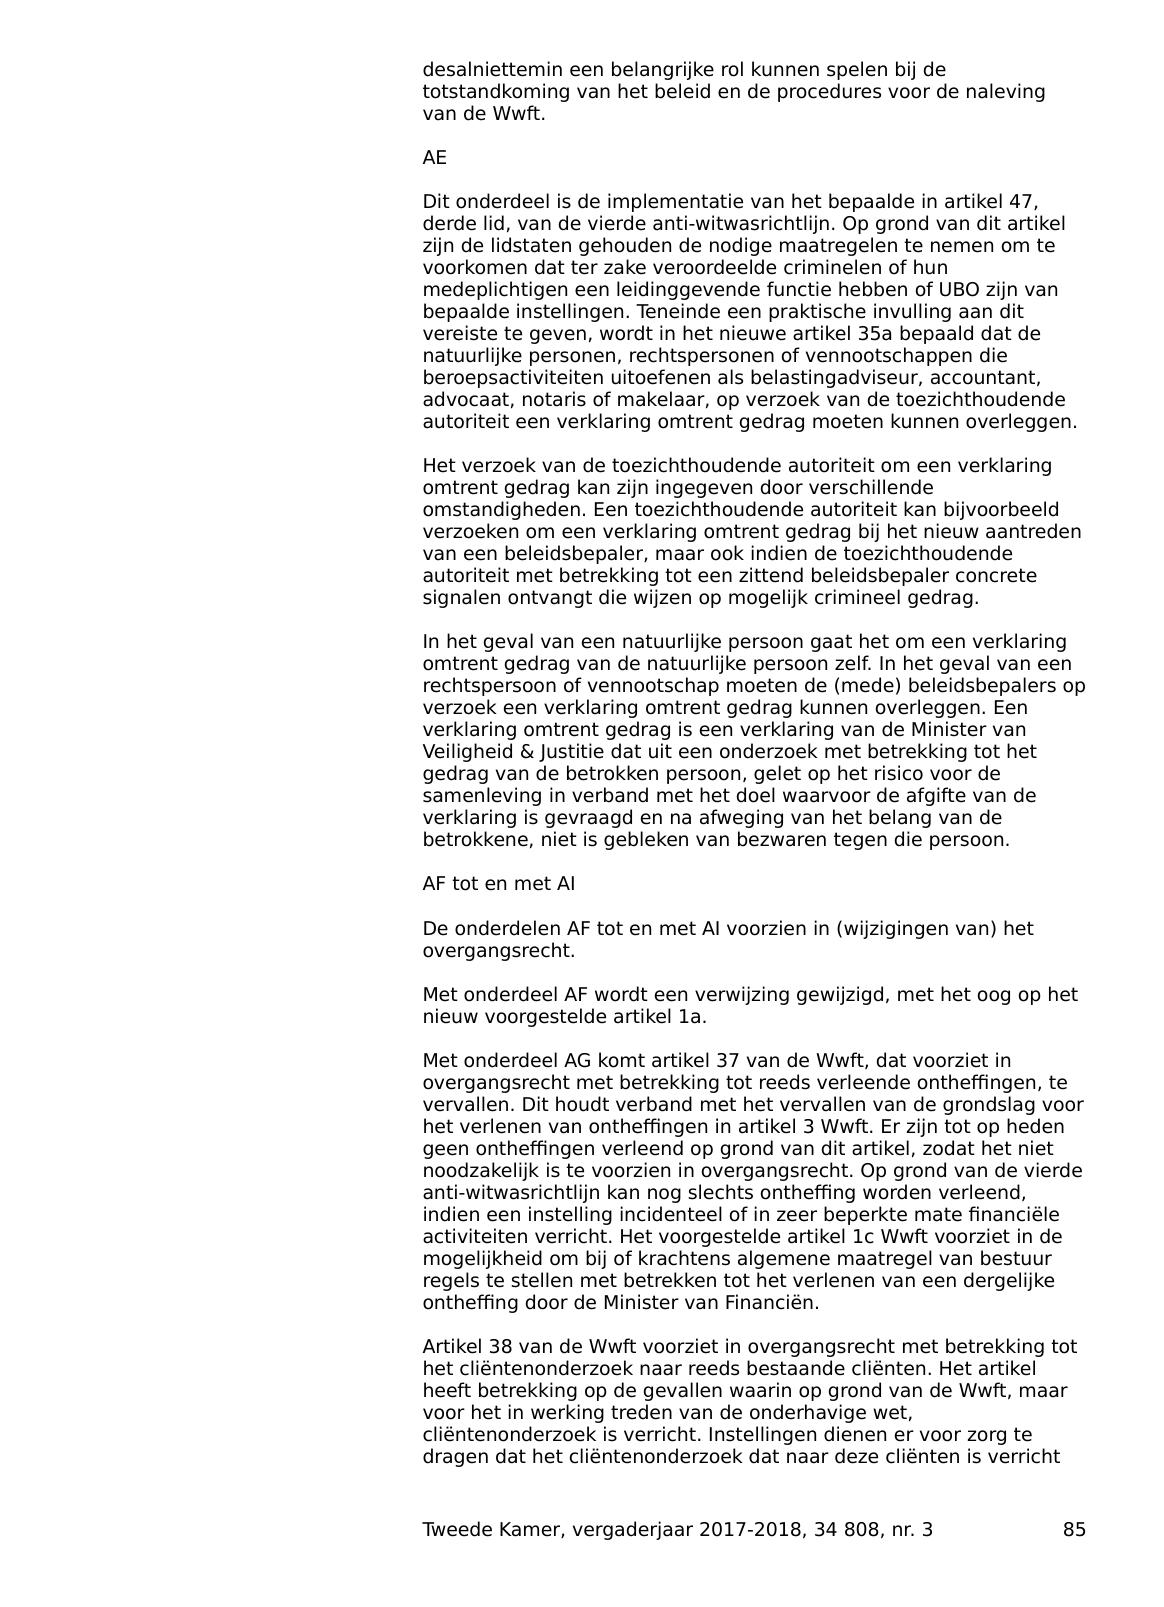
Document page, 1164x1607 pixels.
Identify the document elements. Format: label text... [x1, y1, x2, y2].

text desalniettemin een belangrijke rol kunnen spelen bij de totstandkoming van het beleid en de procedures voor de naleving van de Wwft. [422, 59, 1087, 125]
text Dit onderdeel is de implementatie van het bepaalde in artikel 47, derde lid, van de vierde anti-witwasrichtlijn. Op grond van dit artikel zijn de lidstaten gehouden de nodige maatregelen te nemen om te voorkomen dat ter zake veroordeelde criminelen of hun medeplichtigen een leidinggevende functie hebben of UBO zijn van bepaalde instellingen. Teneinde een praktische invulling aan dit vereiste te geven, wordt in het nieuwe artikel 35a bepaald dat de natuurlijke personen, rechtspersonen of vennootschappen die beroepsactiviteiten uitoefenen als belastingadviseur, accountant, advocaat, notaris of makelaar, op verzoek van de toezichthoudende autoriteit een verklaring omtrent gedrag moeten kunnen overleggen. [422, 191, 1087, 433]
text Het verzoek van de toezichthoudende autoriteit om een verklaring omtrent gedrag kan zijn ingegeven door verschillende omstandigheden. Een toezichthoudende autoriteit kan bijvoorbeeld verzoeken om een verklaring omtrent gedrag bij het nieuw aantreden van een beleidsbepaler, maar ook indien de toezichthoudende autoriteit met betrekking tot een zittend beleidsbepaler concrete signalen ontvangt die wijzen op mogelijk crimineel gedrag. [422, 455, 1087, 609]
text De onderdelen AF tot en met AI voorzien in (wijzigingen van) het overgangsrecht. [422, 917, 1087, 961]
text Artikel 38 van de Wwft voorziet in overgangsrecht met betrekking tot het cliëntenonderzoek naar reeds bestaande cliënten. Het artikel heeft betrekking op de gevallen waarin op grond van de Wwft, maar voor het in werking treden van de onderhavige wet, cliëntenonderzoek is verricht. Instellingen dienen er voor zorg te dragen dat het cliëntenonderzoek dat naar deze cliënten is verricht [422, 1336, 1087, 1468]
subtitle AF tot en met AI [422, 873, 1087, 895]
text Met onderdeel AF wordt een verwijzing gewijzigd, met het oog op het nieuw voorgestelde artikel 1a. [422, 984, 1087, 1028]
text Met onderdeel AG komt artikel 37 van de Wwft, dat voorziet in overgangsrecht met betrekking tot reeds verleende ontheffingen, te vervallen. Dit houdt verband met het vervallen van de grondslag voor het verlenen van ontheffingen in artikel 3 Wwft. Er zijn tot op heden geen ontheffingen verleend op grond van dit artikel, zodat het niet noodzakelijk is te voorzien in overgangsrecht. Op grond van de vierde anti-witwasrichtlijn kan nog slechts ontheffing worden verleend, indien een instelling incidenteel of in zeer beperkte mate financiële activiteiten verricht. Het voorgestelde artikel 1c Wwft voorziet in de mogelijkheid om bij of krachtens algemene maatregel van bestuur regels te stellen met betrekken tot het verlenen van een dergelijke ontheffing door de Minister van Financiën. [422, 1050, 1087, 1313]
subtitle AE [422, 147, 1087, 169]
text In het geval van een natuurlijke persoon gaat het om een verklaring omtrent gedrag van de natuurlijke persoon zelf. In het geval van een rechtspersoon of vennootschap moeten de (mede) beleidsbepalers op verzoek een verklaring omtrent gedrag kunnen overleggen. Een verklaring omtrent gedrag is een verklaring van de Minister van Veiligheid & Justitie dat uit een onderzoek met betrekking tot het gedrag van de betrokken persoon, gelet op het risico voor de samenleving in verband met het doel waarvoor de afgifte van de verklaring is gevraagd en na afweging van het belang van de betrokkene, niet is gebleken van bezwaren tegen die persoon. [422, 631, 1087, 851]
